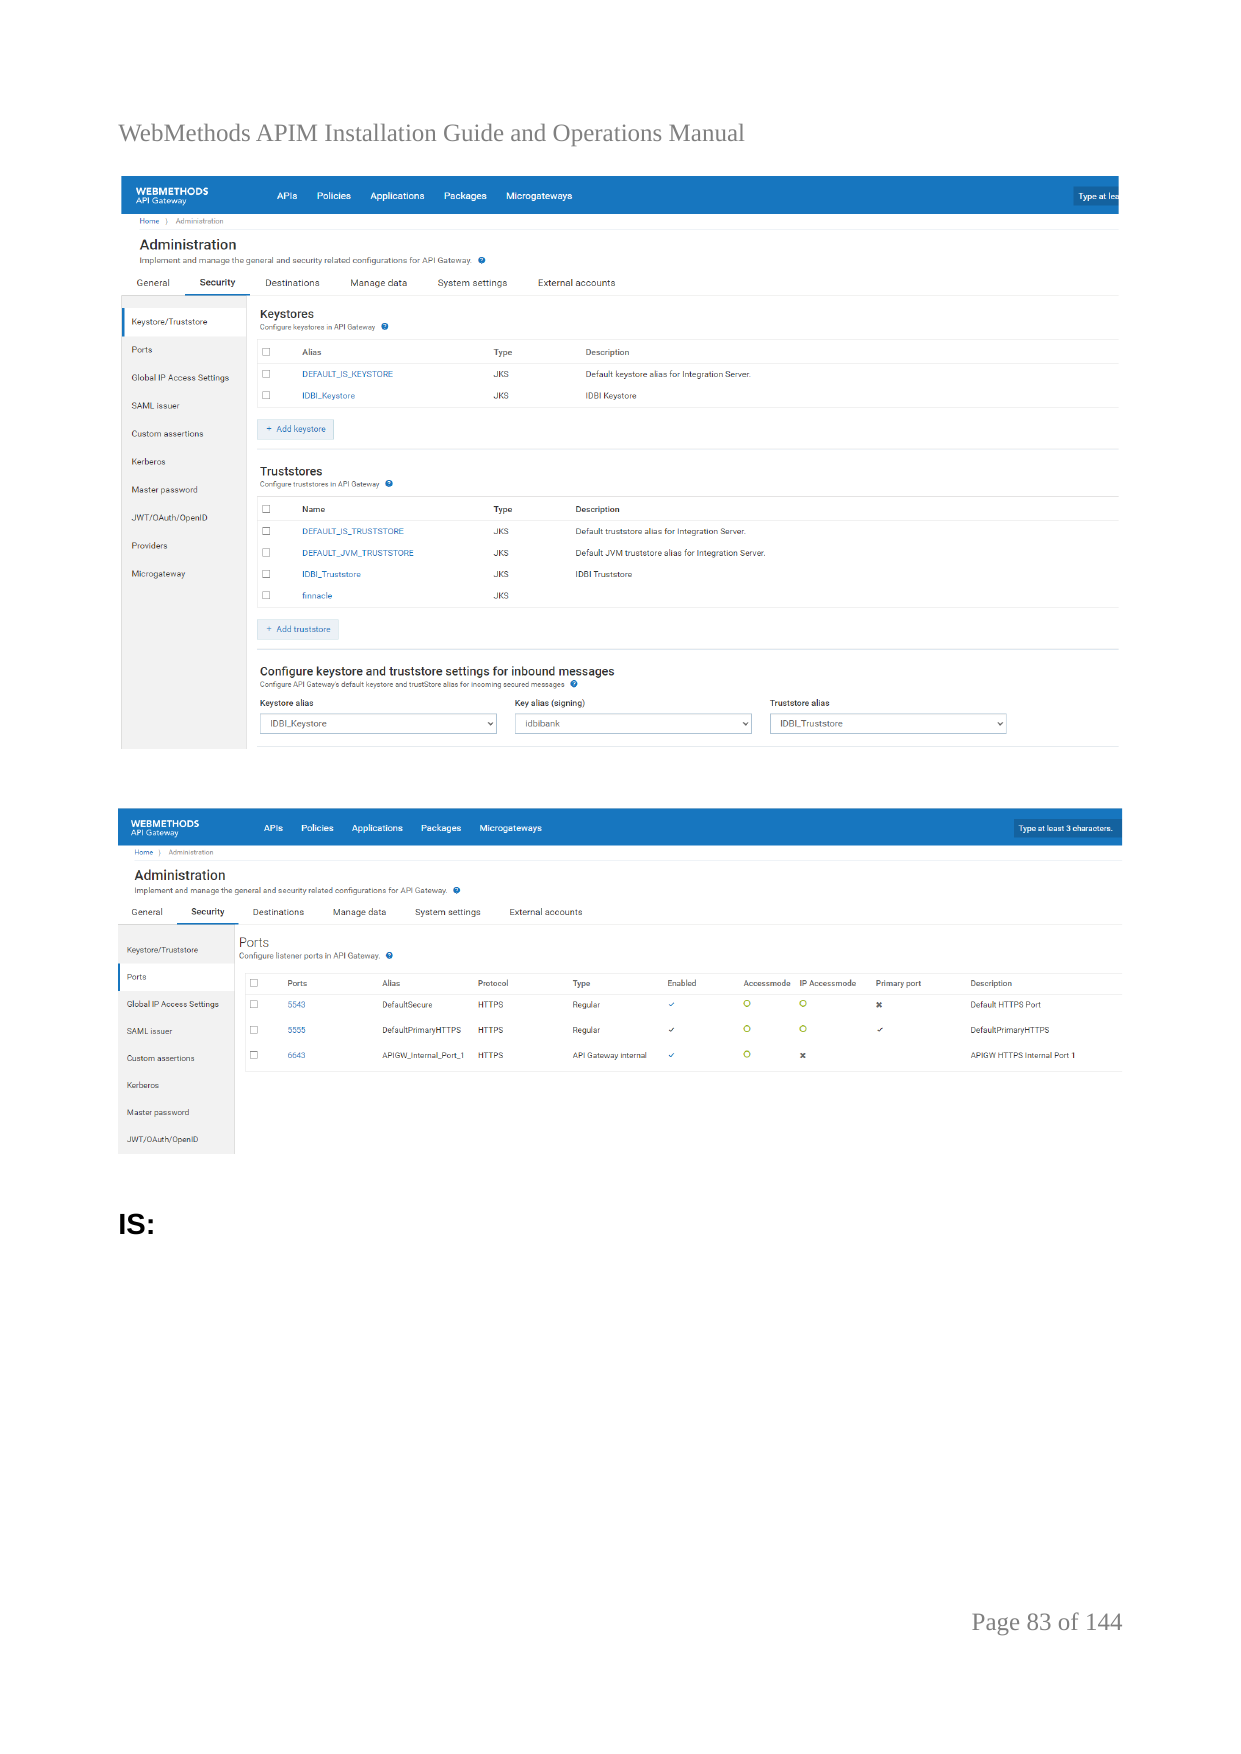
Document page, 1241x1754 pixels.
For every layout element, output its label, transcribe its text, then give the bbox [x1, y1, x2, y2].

picture [121, 176, 1119, 749]
subtitle IS: [118, 1207, 1122, 1241]
picture [118, 806, 1123, 1154]
